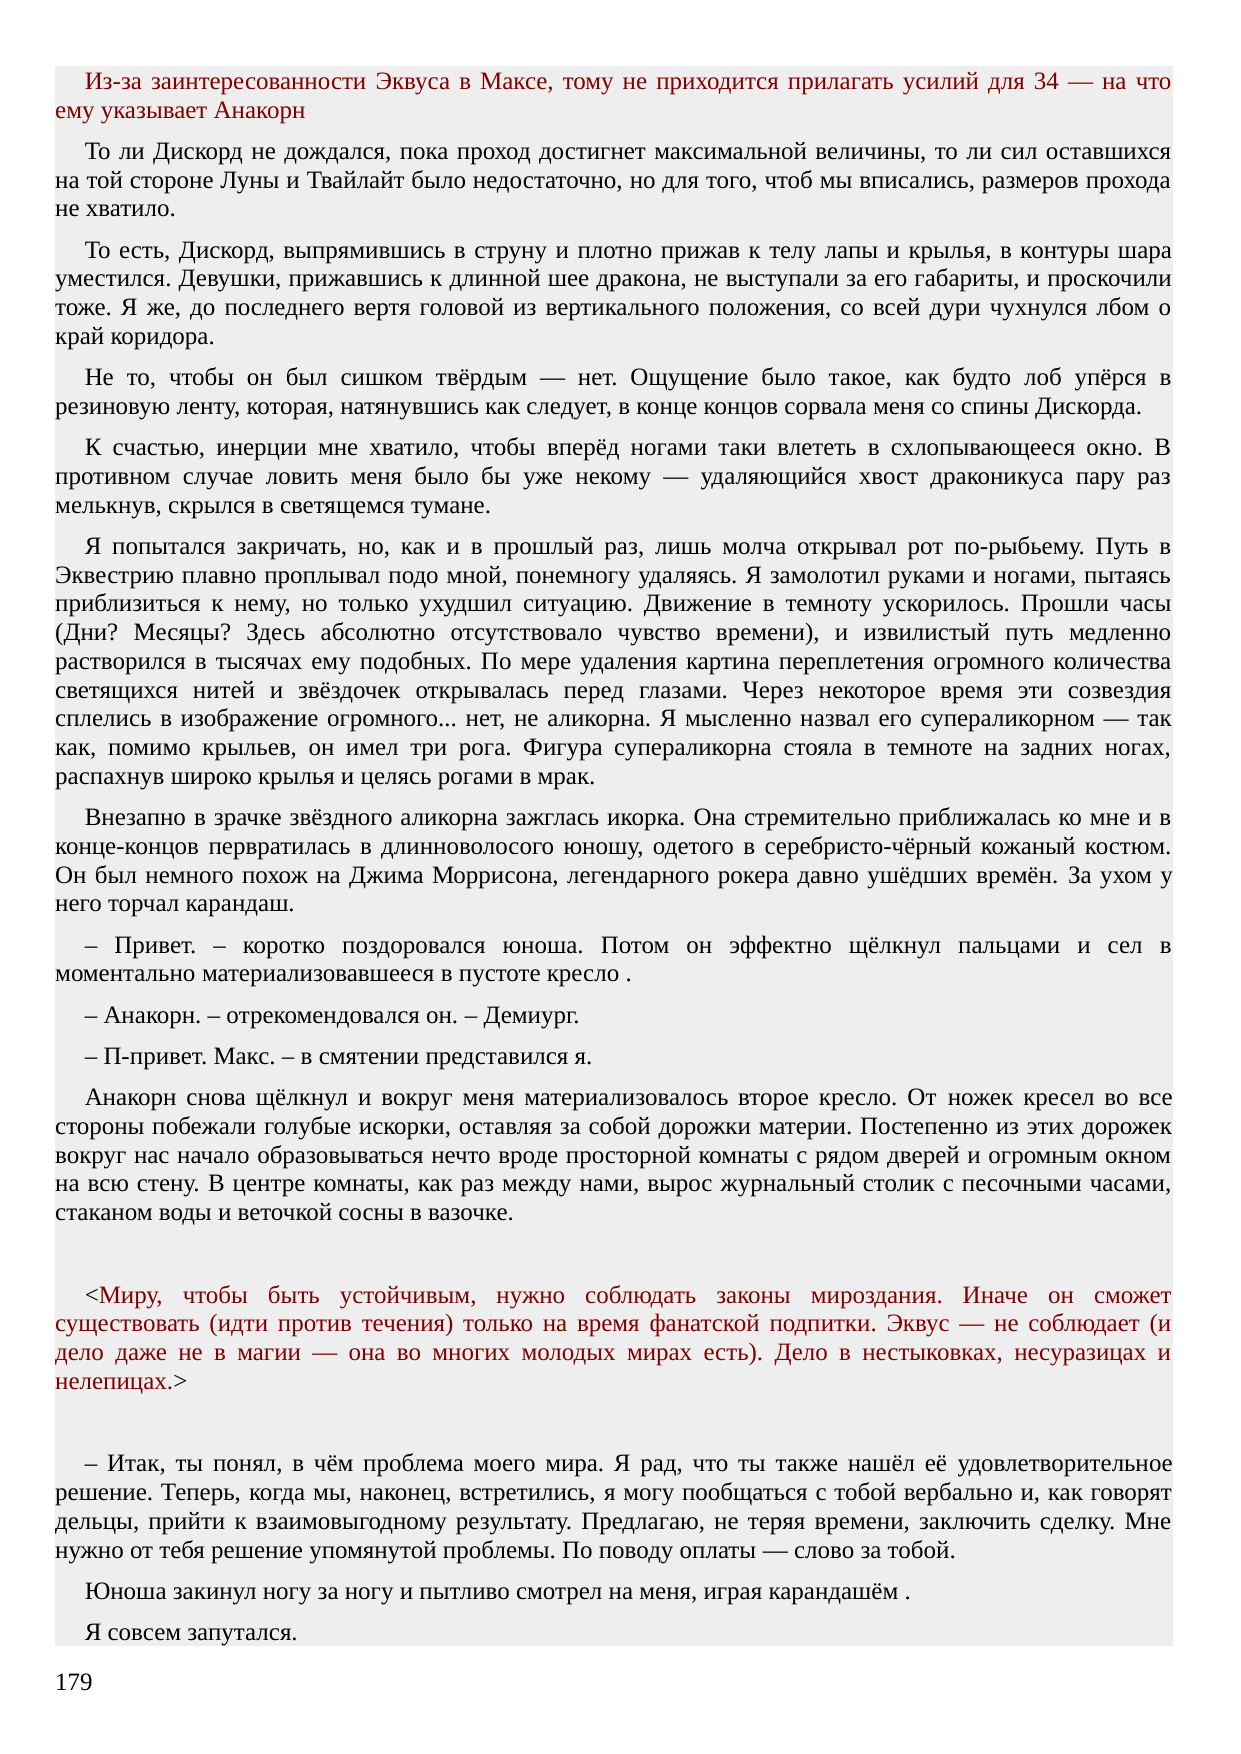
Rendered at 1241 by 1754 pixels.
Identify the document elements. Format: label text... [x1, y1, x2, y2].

text – Итак, ты понял, в чём проблема моего мира. Я рад, что ты также нашёл её удовлетворительное решение. Теперь, когда мы, наконец, встретились, я могу пообщаться с тобой вербально и, как говорят дельцы, прийти к взаимовыгодному результату. Предлагаю, не теряя времени, заключить сделку. Мне нужно от тебя решение упомянутой проблемы. По поводу оплаты — слово за тобой. [55, 1448, 1173, 1563]
text Я совсем запутался. [55, 1617, 1173, 1646]
text Я попытался закричать, но, как и в прошлый раз, лишь молча открывал рот по-рыбьему. Путь в Эквестрию плавно проплывал подо мной, понемногу удаляясь. Я замолотил руками и ногами, пытаясь приблизиться к нему, но только ухудшил ситуацию. Движение в темноту ускорилось. Прошли часы (Дни? Месяцы? Здесь абсолютно отсутствовало чувство времени), и извилистый путь медленно растворился в тысячах ему подобных. По мере удаления картина переплетения огромного количества светящихся нитей и звёздочек открывалась перед глазами. Через некоторое время эти созвездия сплелись в изображение огромного... нет, не аликорна. Я мысленно назвал его супераликорном — так как, помимо крыльев, он имел три рога. Фигура супераликорна стояла в темноте на задних ногах, распахнув широко крылья и целясь рогами в мрак. [55, 531, 1173, 790]
text Не то, чтобы он был сишком твёрдым — нет. Ощущение было такое, как будто лоб упёрся в резиновую ленту, которая, натянувшись как следует, в конце концов сорвала меня со спины Дискорда. [55, 362, 1173, 420]
text То есть, Дискорд, выпрямившись в струну и плотно прижав к телу лапы и крылья, в контуры шара уместился. Девушки, прижавшись к длинной шее дракона, не выступали за его габариты, и проскочили тоже. Я же, до последнего вертя головой из вертикального положения, со всей дури чухнулся лбом о край коридора. [55, 235, 1173, 350]
text – П-привет. Макс. – в смятении представился я. [55, 1041, 1173, 1070]
text Анакорн снова щёлкнул и вокруг меня материализовалось второе кресло. От ножек кресел во все стороны побежали голубые искорки, оставляя за собой дорожки материи. Постепенно из этих дорожек вокруг нас начало образовываться нечто вроде просторной комнаты с рядом дверей и огромным окном на всю стену. В центре комнаты, как раз между нами, вырос журнальный столик с песочными часами, стаканом воды и веточкой сосны в вазочке. [55, 1082, 1173, 1226]
text Юноша закинул ногу за ногу и пытливо смотрел на меня, играя карандашём . [55, 1576, 1173, 1605]
text Внезапно в зрачке звёздного аликорна зажглась икорка. Она стремительно приближалась ко мне и в конце-концов первратилась в длинноволосого юношу, одетого в серебристо-чёрный кожаный костюм. Он был немного похож на Джима Моррисона, легендарного рокера давно ушёдших времён. За ухом у него торчал карандаш. [55, 802, 1173, 917]
text – Анакорн. – отрекомендовался он. – Демиург. [55, 1000, 1173, 1028]
text К счастью, инерции мне хватило, чтобы вперёд ногами таки влететь в схлопывающееся окно. В противном случае ловить меня было бы уже некому — удаляющийся хвост драконикуса пару раз мелькнув, скрылся в светящемся тумане. [55, 432, 1173, 518]
text Из-за заинтересованности Эквуса в Максе, тому не приходится прилагать усилий для 34 — на что ему указывает Анакорн [55, 66, 1173, 123]
text <Миру, чтобы быть устойчивым, нужно соблюдать законы мироздания. Иначе он сможет существовать (идти против течения) только на время фанатской подпитки. Эквус — не соблюдает (и дело даже не в магии — она во многих молодых мирах есть). Дело в нестыковках, несуразицах и нелепицах.> [55, 1280, 1173, 1395]
text – Привет. – коротко поздоровался юноша. Потом он эффектно щёлкнул пальцами и сел в моментально материализовавшееся в пустоте кресло . [55, 930, 1173, 987]
text То ли Дискорд не дождался, пока проход достигнет максимальной величины, то ли сил оставшихся на той стороне Луны и Твайлайт было недостаточно, но для того, чтоб мы вписались, размеров прохода не хватило. [55, 136, 1173, 222]
